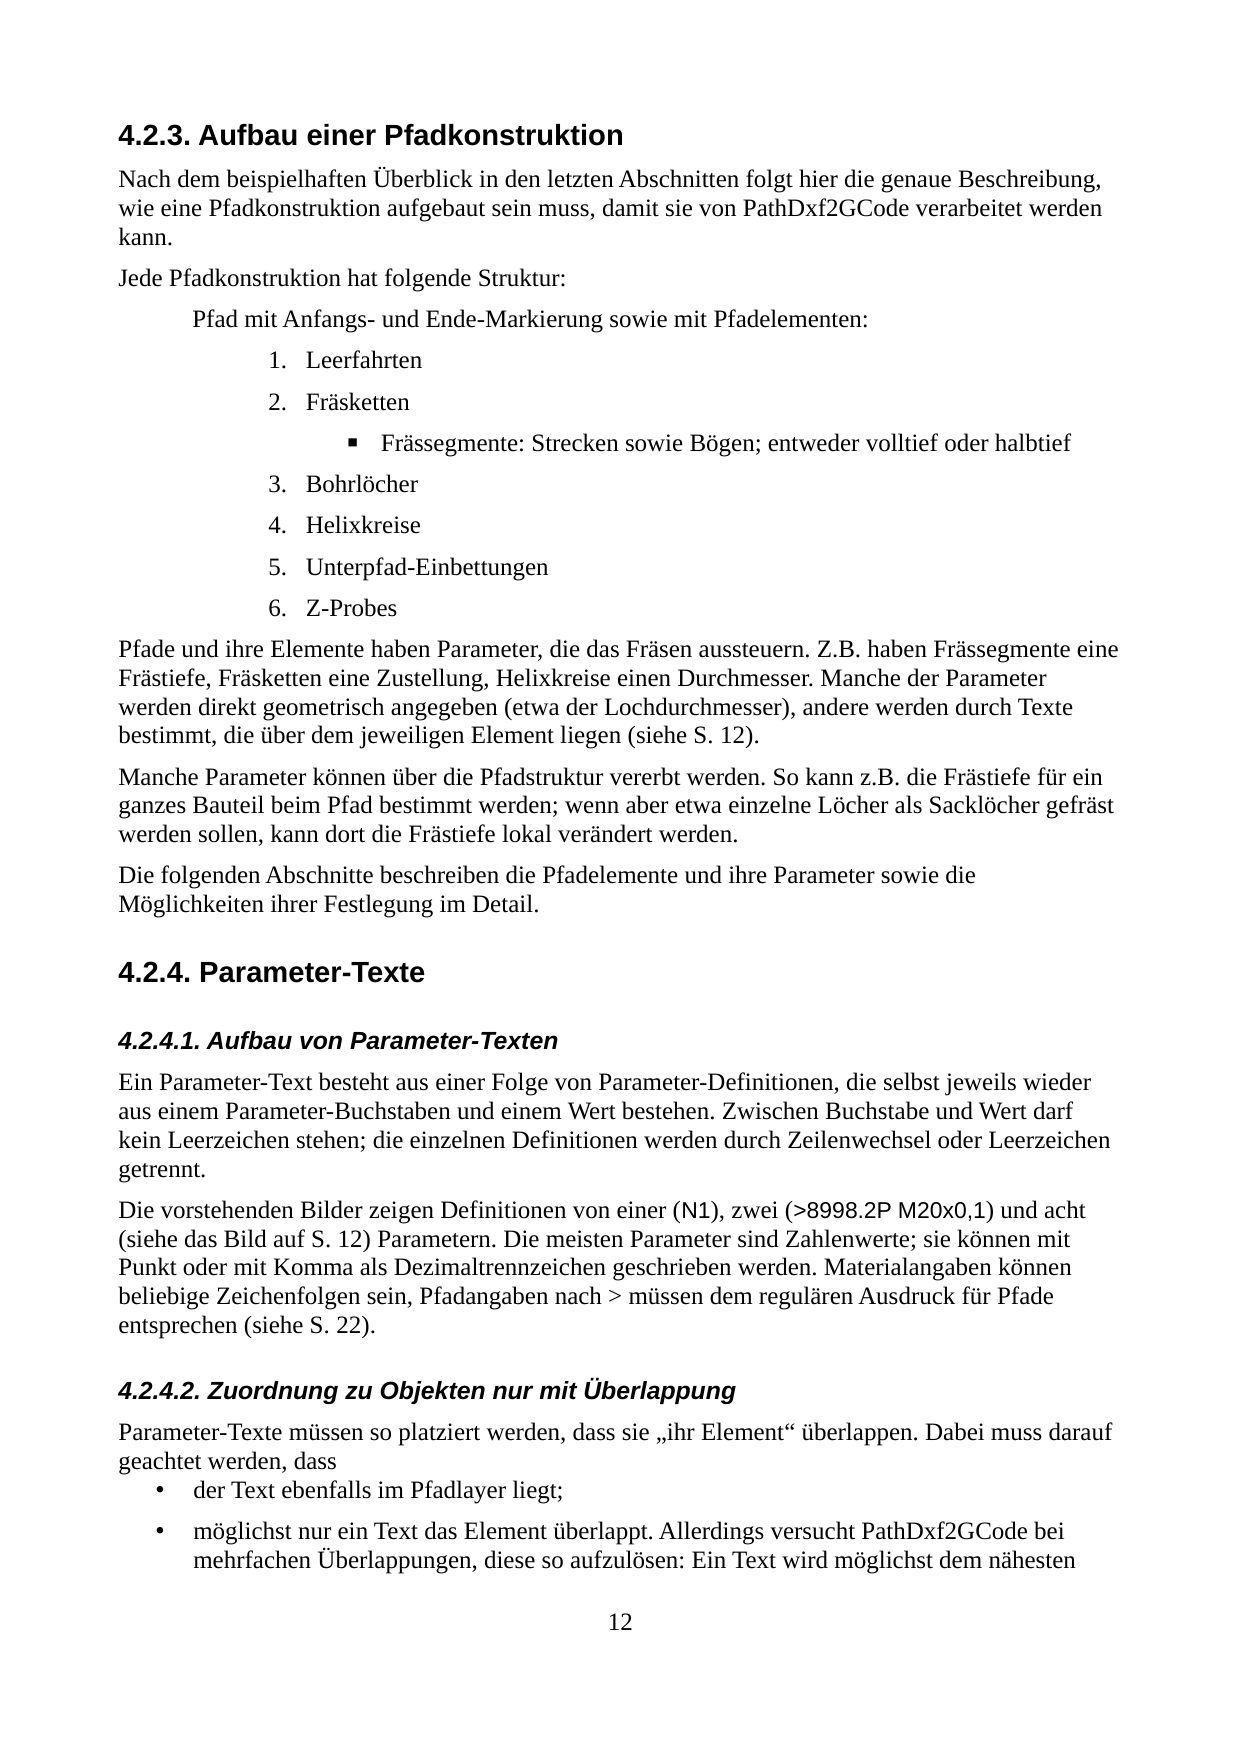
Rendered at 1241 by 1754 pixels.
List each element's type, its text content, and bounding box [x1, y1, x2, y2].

list Bohrlöcher [268, 469, 1122, 498]
subtitle 4.2.4.2. Zuordnung zu Objekten nur mit Überlappung [118, 1376, 1122, 1405]
list Z-Probes [268, 593, 1122, 622]
text Pfade und ihre Elemente haben Parameter, die das Fräsen aussteuern. Z.B. haben Frässegmente eine Frästiefe, Fräsketten eine Zustellung, Helixkreise einen Durchmesser. Manche der Parameter werden direkt geometrisch angegeben (etwa der Lochdurchmesser), andere werden durch Texte bestimmt, die über dem jeweiligen Element liegen (siehe S. 11). [118, 634, 1122, 749]
list Leerfahrten [268, 345, 1122, 374]
subtitle 4.2.4. Parameter-Texte [118, 955, 1122, 989]
list Helixkreise [268, 510, 1122, 539]
list der Text ebenfalls im Pfadlayer liegt; [156, 1475, 1122, 1503]
text Manche Parameter können über die Pfadstruktur vererbt werden. So kann z.B. die Frästiefe für ein ganzes Bauteil beim Pfad bestimmt werden; wenn aber etwa einzelne Löcher als Sacklöcher gefräst werden sollen, kann dort die Frästiefe lokal verändert werden. [118, 762, 1122, 848]
list Unterpfad-Einbettungen [268, 552, 1122, 580]
text Die vorstehenden Bilder zeigen Definitionen von einer (N1), zwei (>8998.2P M20x0,1) und acht (siehe das Bild auf S. 11) Parametern. Die meisten Parameter sind Zahlenwerte; sie können mit Punkt oder mit Komma als Dezimaltrennzeichen geschrieben werden. Materialangaben können beliebige Zeichenfolgen sein, Pfadangaben nach > müssen dem regulären Ausdruck für Pfade entsprechen (siehe S. 22). [118, 1195, 1122, 1339]
text Nach dem beispielhaften Überblick in den letzten Abschnitten folgt hier die genaue Beschreibung, wie eine Pfadkonstruktion aufgebaut sein muss, damit sie von PathDxf2GCode verarbeitet werden kann. [118, 164, 1122, 250]
text Ein Parameter-Text besteht aus einer Folge von Parameter-Definitionen, die selbst jeweils wieder aus einem Parameter-Buchstaben und einem Wert bestehen. Zwischen Buchstabe und Wert darf kein Leerzeichen stehen; die einzelnen Definitionen werden durch Zeilenwechsel oder Leerzeichen getrennt. [118, 1067, 1122, 1182]
text Pfad mit Anfangs- und Ende-Markierung sowie mit Pfadelementen: [192, 304, 1122, 333]
list Frässegmente: Strecken sowie Bögen; entweder volltief oder halbtief [343, 428, 1122, 457]
subtitle 4.2.3. Aufbau einer Pfadkonstruktion [118, 118, 1122, 152]
text Parameter-Texte müssen so platziert werden, dass sie „ihr Element“ überlappen. Dabei muss darauf geachtet werden, dass [118, 1417, 1122, 1475]
text Die folgenden Abschnitte beschreiben die Pfadelemente und ihre Parameter sowie die Möglichkeiten ihrer Festlegung im Detail. [118, 860, 1122, 918]
list möglichst nur ein Text das Element überlappt. Allerdings versucht PathDxf2GCode bei mehrfachen Überlappungen, diese so aufzulösen: Ein Text wird möglichst dem nähesten [156, 1516, 1122, 1573]
text Jede Pfadkonstruktion hat folgende Struktur: [118, 263, 1122, 292]
subtitle 4.2.4.1. Aufbau von Parameter-Texten [118, 1026, 1122, 1055]
list Fräsketten [268, 387, 1122, 415]
